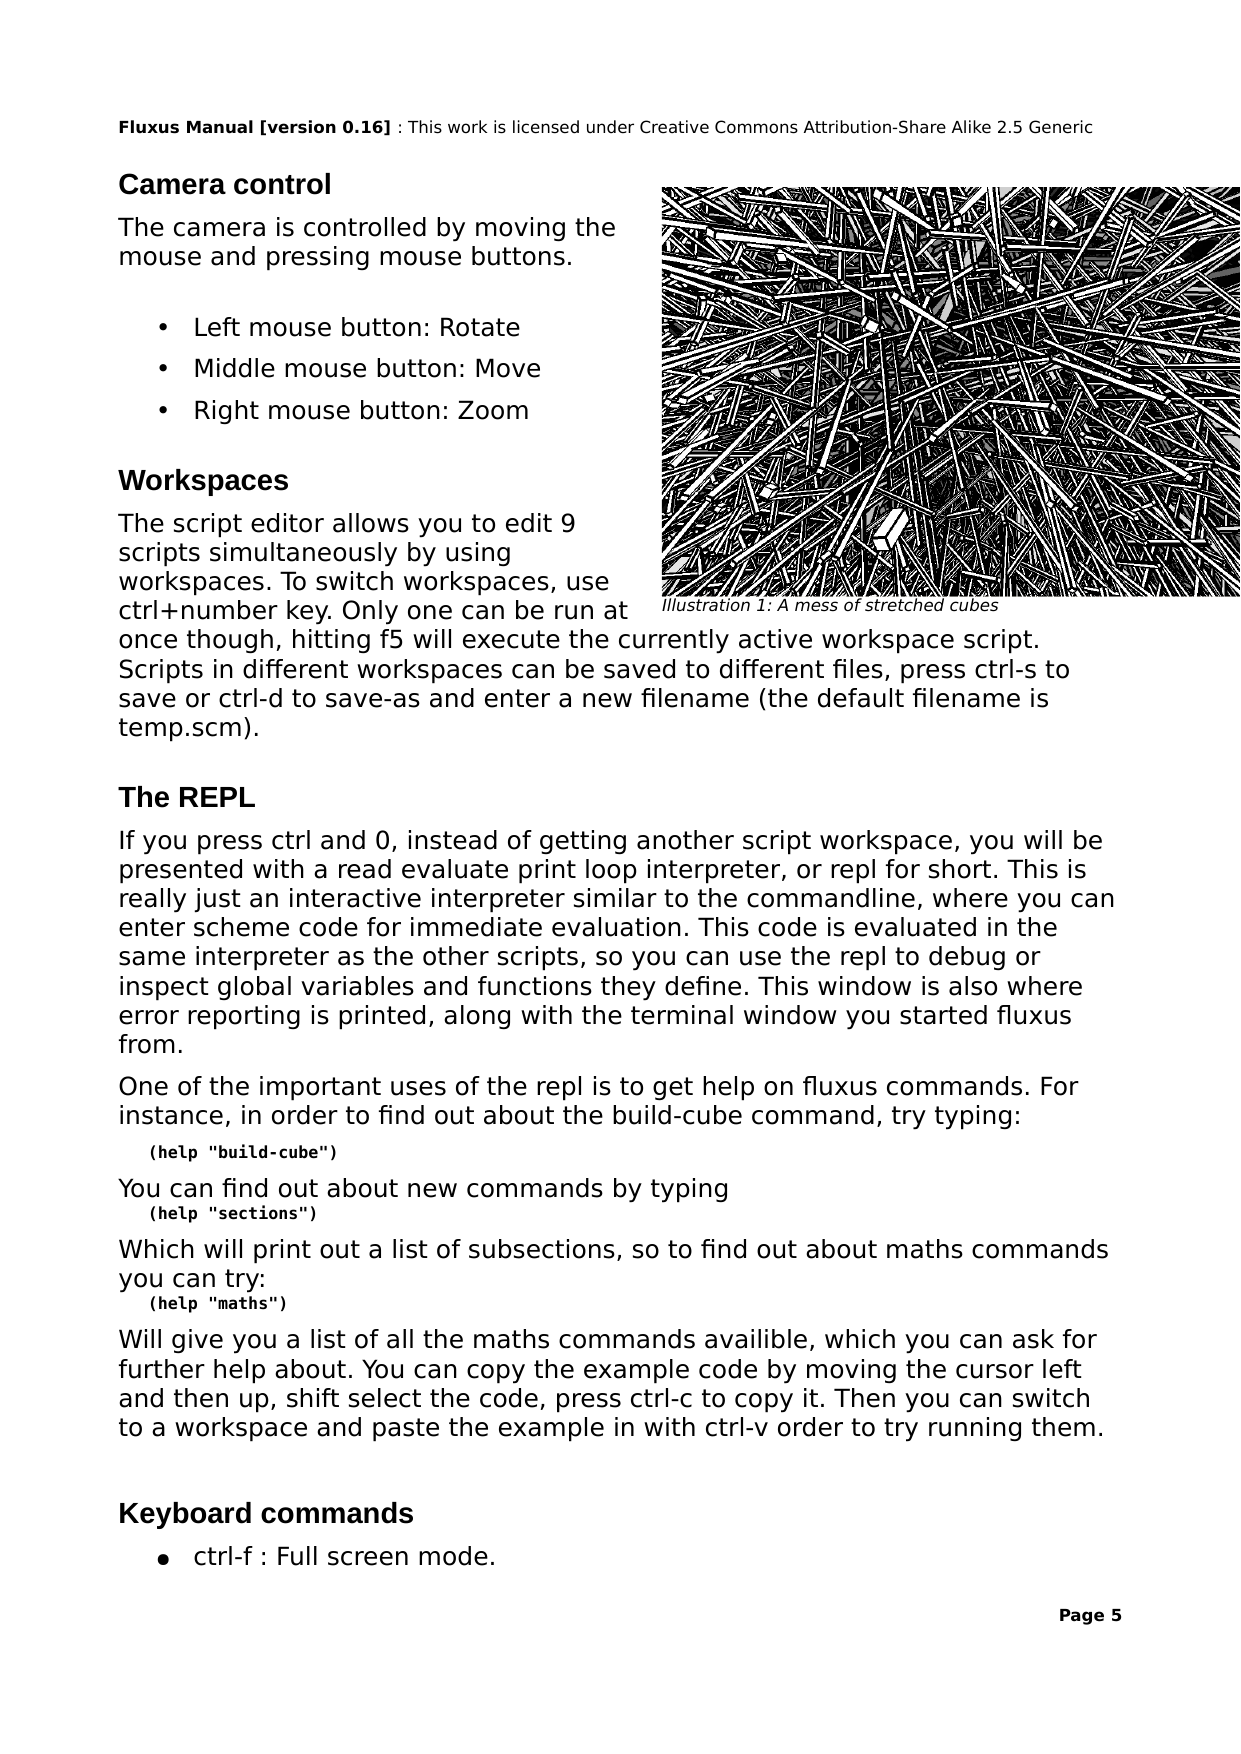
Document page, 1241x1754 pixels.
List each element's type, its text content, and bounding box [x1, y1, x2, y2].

subtitle The REPL [118, 780, 1122, 813]
subtitle Keyboard commands [118, 1497, 1122, 1530]
text You can find out about new commands by typing [118, 1174, 1122, 1204]
text One of the important uses of the repl is to get help on fluxus commands. For instance, in order to find out about the build-cube command, try typing: [118, 1072, 1122, 1130]
list • Right mouse button: Zoom [156, 396, 661, 426]
subtitle Camera control [118, 167, 1240, 201]
text (help "build-cube") [148, 1143, 1122, 1162]
text (help "sections") [148, 1204, 1122, 1223]
picture [661, 187, 1240, 597]
text Illustration 1: A mess of stretched cubes [662, 597, 1240, 616]
text Which will print out a list of subsections, so to find out about maths commands you can try: [118, 1236, 1122, 1294]
text (help "maths") [148, 1294, 1122, 1313]
text The camera is controlled by moving the mouse and pressing mouse buttons. [118, 213, 661, 271]
text If you press ctrl and 0, instead of getting another script workspace, you will be presented with a read evaluate print loop interpreter, or repl for short. This is really just an interactive interpreter similar to the commandline, where you can enter scheme code for immediate evaluation. This code is evaluated in the same interpreter as the other scripts, so you can use the repl to debug or inspect global variables and functions they define. This window is also where error reporting is printed, along with the terminal window you started fluxus from. [118, 826, 1122, 1059]
text The script editor allows you to edit 9 scripts simultaneously by using workspaces. To switch workspaces, use ctrl+number key. Only one can be run at once though, hitting f5 will execute the currently active workspace script. Scripts in different workspaces can be saved to different files, press ctrl-s to save or ctrl-d to save-as and enter a new filename (the default filename is temp.scm). [118, 509, 1122, 742]
list ctrl-f : Full screen mode. [156, 1543, 1122, 1572]
list • Middle mouse button: Move [156, 355, 661, 384]
text Will give you a list of all the maths commands availible, which you can ask for further help about. You can copy the example code by moving the cursor left and then up, shift select the code, press ctrl-c to copy it. Then you can switch to a workspace and paste the example in with ctrl-v order to try running them. [118, 1326, 1122, 1442]
subtitle Workspaces [118, 463, 661, 497]
list • Left mouse button: Rotate [156, 313, 661, 342]
